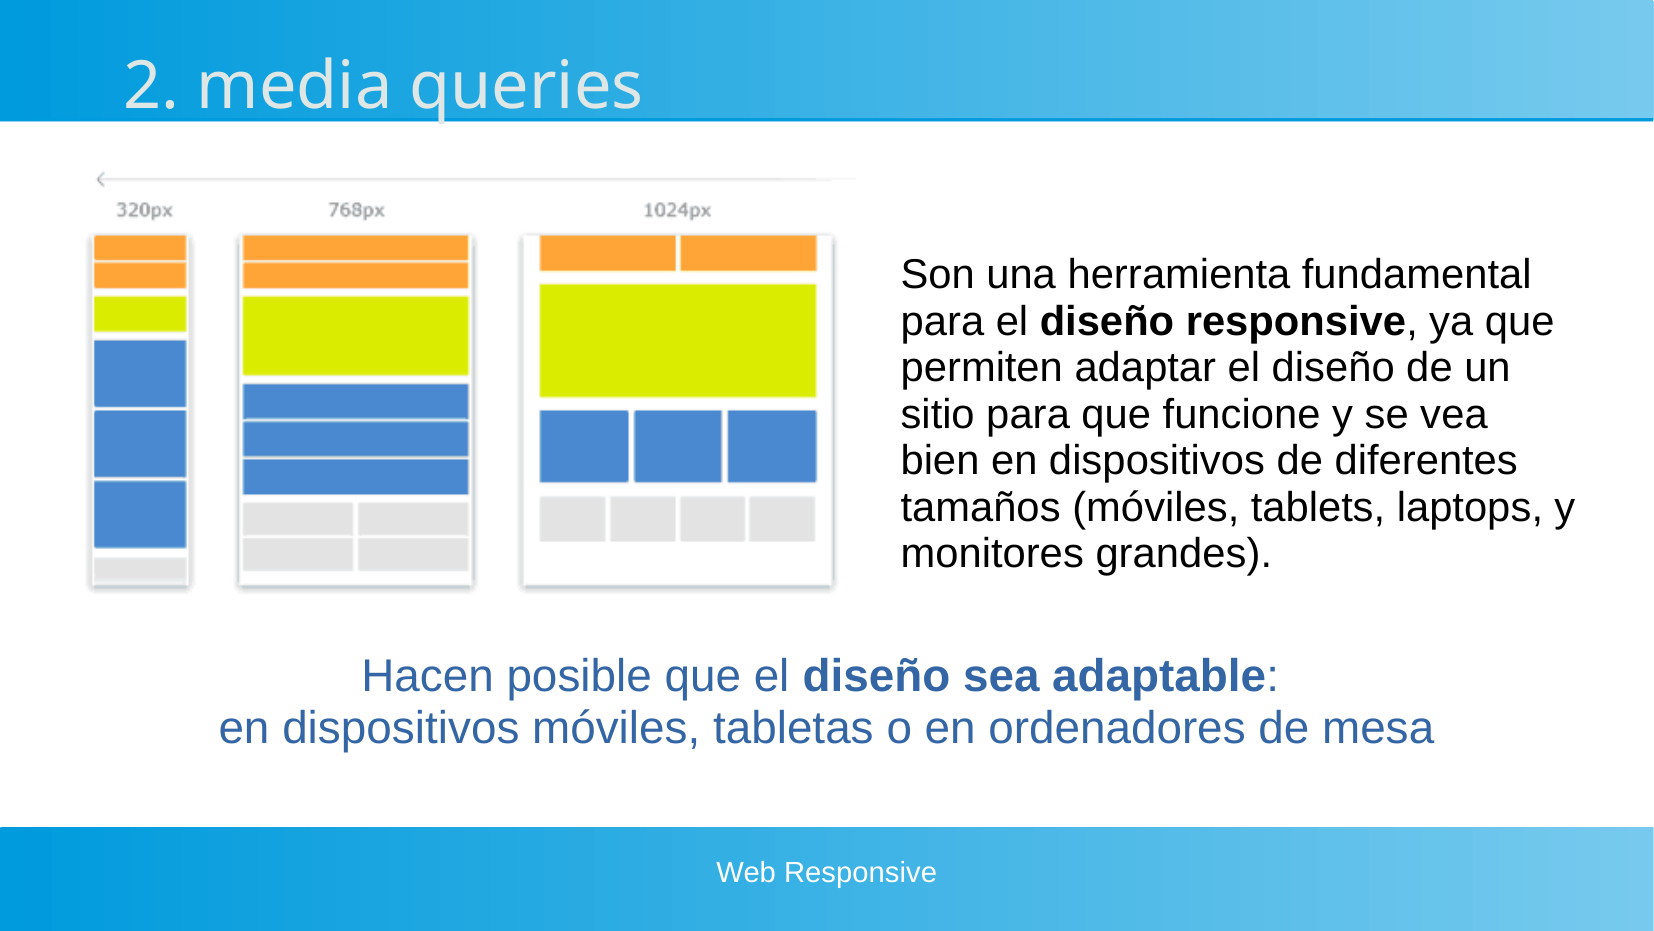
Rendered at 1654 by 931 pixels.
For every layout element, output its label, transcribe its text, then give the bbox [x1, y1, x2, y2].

picture [59, 152, 857, 640]
title 2. media queries [59, 0, 709, 152]
text_box Son una herramienta fundamental para el diseño responsive, ya que permiten adaptar el diseño de un sitio para que funcione y se vea bien en dispositivos de diferentes tamaños (móviles, tablets, laptops, y monitores grandes). [885, 243, 1593, 384]
list Hacen posible que el diseño sea adaptable: en dispositivos móviles, tabletas o en ordenadores de mesa [118, 649, 1536, 768]
